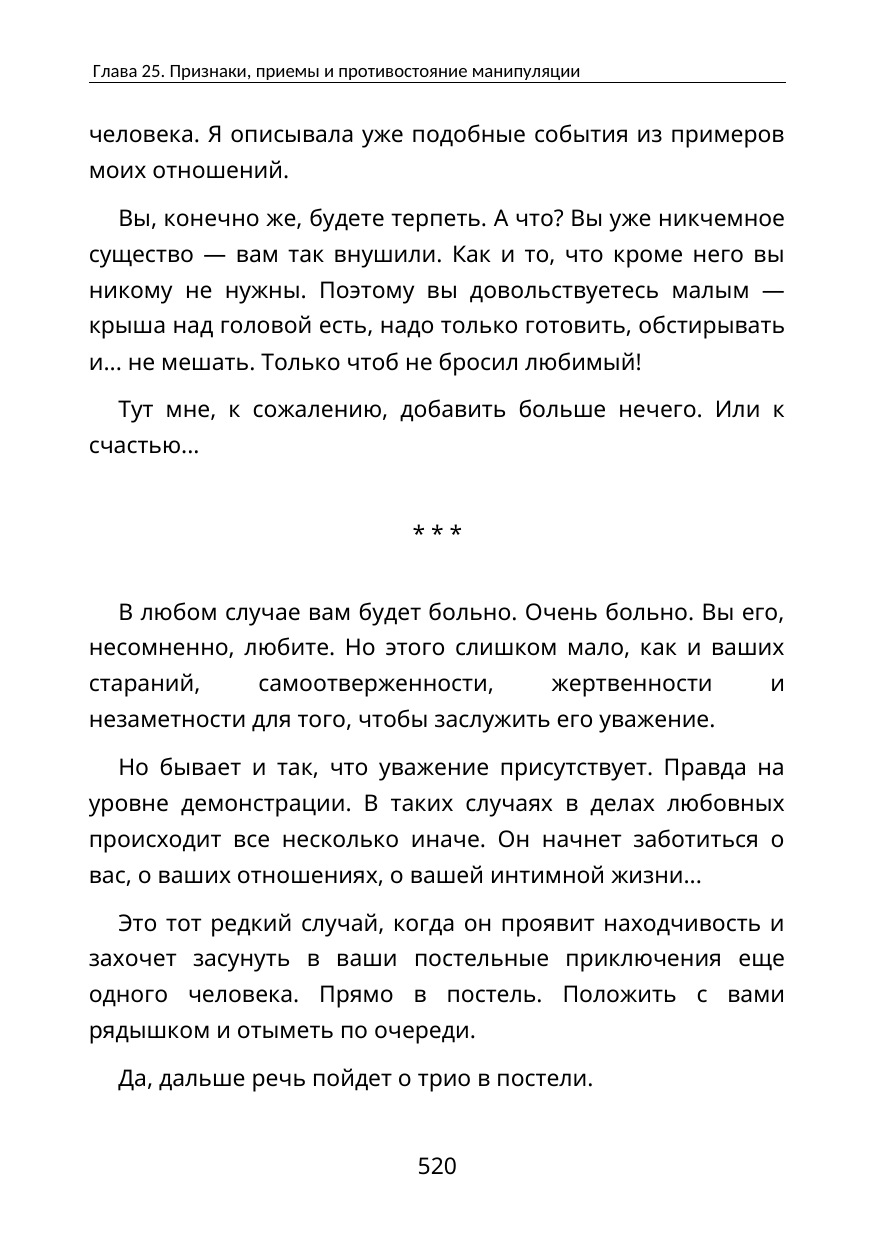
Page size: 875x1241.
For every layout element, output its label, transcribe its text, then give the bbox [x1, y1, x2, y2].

text Но бывает и так, что уважение присутствует. Правда на уровне демонстрации. В таких случаях в делах любовных происходит все несколько иначе. Он начнет заботиться о вас, о ваших отношениях, о вашей интимной жизни... [88, 751, 786, 890]
text Это тот редкий случай, когда он проявит находчивость и захочет засунуть в ваши постельные приключения еще одного человека. Прямо в постель. Положить с вами рядышком и отыметь по очереди. [88, 906, 786, 1046]
text человека. Я описывала уже подобные события из примеров моих отношений. [88, 118, 786, 185]
text Да, дальше речь пойдет о трио в постели. [88, 1062, 786, 1093]
text Вы, конечно же, будете терпеть. А что? Вы уже никчемное существо — вам так внушили. Как и то, что кроме него вы никому не нужны. Поэтому вы довольствуетесь малым — крыша над головой есть, надо только готовить, обстирывать и... не мешать. Только чтоб не бросил любимый! [88, 202, 786, 377]
text Тут мне, к сожалению, добавить больше нечего. Или к счастью... [88, 393, 786, 460]
subtitle * * * [88, 518, 786, 549]
text В любом случае вам будет больно. Очень больно. Вы его, несомненно, любите. Но этого слишком мало, как и ваших стараний, самоотверженности, жертвенности и незаметности для того, чтобы заслужить его уважение. [88, 595, 786, 734]
